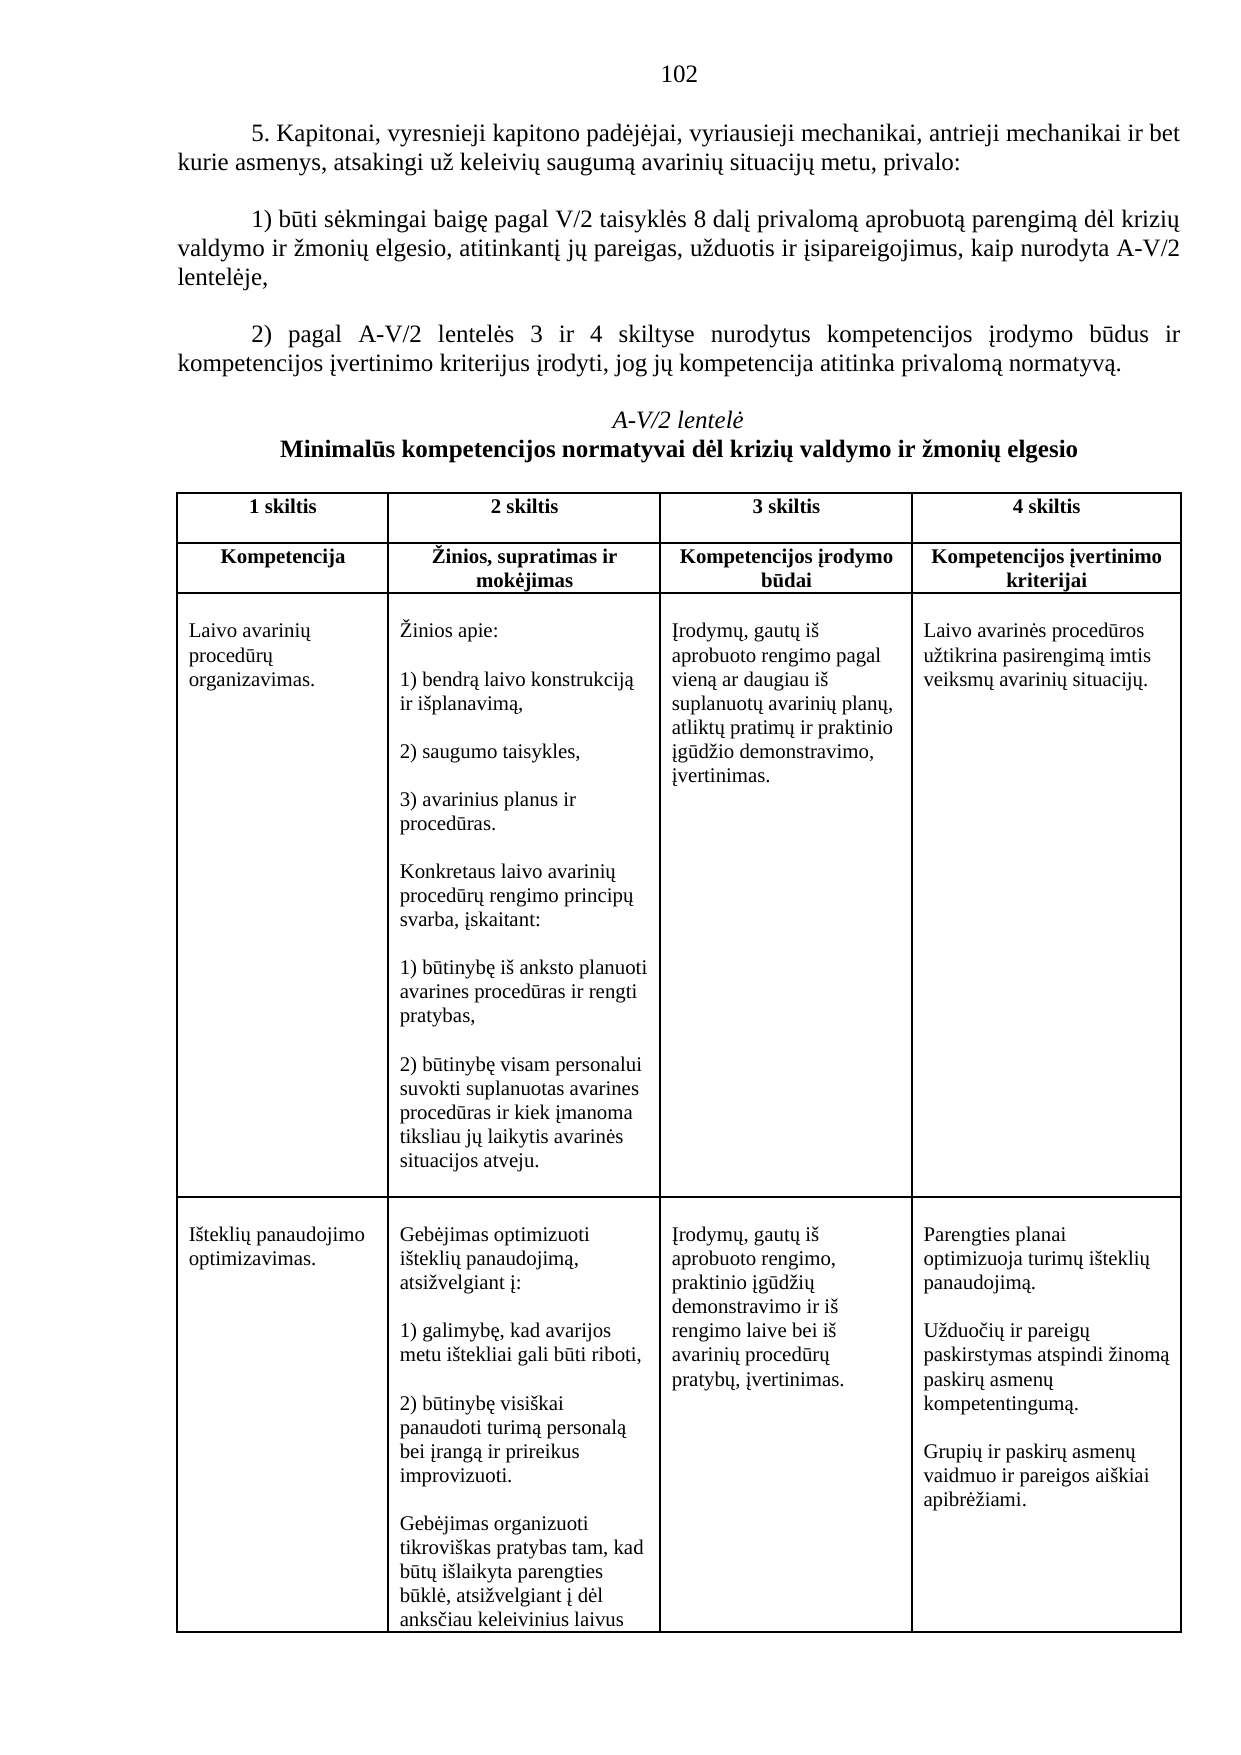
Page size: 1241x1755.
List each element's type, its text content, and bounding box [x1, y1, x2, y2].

table_cell Kompetencijos įvertinimo kriterijai [913, 544, 1180, 592]
table_cell Kompetencijos įrodymo būdai [661, 544, 911, 592]
table_cell Kompetencija [178, 544, 387, 592]
table_cell Parengties planai optimizuoja turimų išteklių panaudojimą. Užduočių ir pareigų paskirstymas atspindi žinomą paskirų asmenų kompetentingumą. Grupių ir paskirų asmenų vaidmuo ir pareigos aiškiai apibrėžiami. [913, 1198, 1180, 1631]
table_header 1 skiltis [178, 494, 387, 542]
table_cell Įrodymų, gautų iš aprobuoto rengimo, praktinio įgūdžių demonstravimo ir iš rengimo laive bei iš avarinių procedūrų pratybų, įvertinimas. [661, 1198, 911, 1631]
table_cell Žinios apie: 1) bendrą laivo konstrukciją ir išplanavimą, 2) saugumo taisykles, 3) avarinius planus ir procedūras. Konkretaus laivo avarinių procedūrų rengimo principų svarba, įskaitant: 1) būtinybę iš anksto planuoti avarines procedūras ir rengti pratybas, 2) būtinybę visam personalui suvokti suplanuotas avarines procedūras ir kiek įmanoma tiksliau jų laikytis avarinės situacijos atveju. [389, 594, 659, 1196]
table_header 2 skiltis [389, 494, 659, 542]
text A-V/2 lentelė [177, 406, 1181, 434]
text Minimalūs kompetencijos normatyvai dėl krizių valdymo ir žmonių elgesio [177, 434, 1181, 463]
table_cell Įrodymų, gautų iš aprobuoto rengimo pagal vieną ar daugiau iš suplanuotų avarinių planų, atliktų pratimų ir praktinio įgūdžio demonstravimo, įvertinimas. [661, 594, 911, 1196]
table_cell Laivo avarinių procedūrų organizavimas. [178, 594, 387, 1196]
text 5. Kapitonai, vyresnieji kapitono padėjėjai, vyriausieji mechanikai, antrieji mechanikai ir bet kurie asmenys, atsakingi už keleivių saugumą avarinių situacijų metu, privalo: [177, 118, 1181, 176]
text 2) pagal A-V/2 lentelės 3 ir 4 skiltyse nurodytus kompetencijos įrodymo būdus ir kompetencijos įvertinimo kriterijus įrodyti, jog jų kompetencija atitinka privalomą normatyvą. [177, 319, 1181, 377]
text 1) būti sėkmingai baigę pagal V/2 taisyklės 8 dalį privalomą aprobuotą parengimą dėl krizių valdymo ir žmonių elgesio, atitinkantį jų pareigas, užduotis ir įsipareigojimus, kaip nurodyta A-V/2 lentelėje, [177, 204, 1181, 291]
table_cell Išteklių panaudojimo optimizavimas. [178, 1198, 387, 1631]
table_header 4 skiltis [913, 494, 1180, 542]
table_header 3 skiltis [661, 494, 911, 542]
table_cell Laivo avarinės procedūros užtikrina pasirengimą imtis veiksmų avarinių situacijų. [913, 594, 1180, 1196]
table_cell Žinios, supratimas ir mokėjimas [389, 544, 659, 592]
table_cell Gebėjimas optimizuoti išteklių panaudojimą, atsižvelgiant į: 1) galimybę, kad avarijos metu ištekliai gali būti riboti, 2) būtinybę visiškai panaudoti turimą personalą bei įrangą ir prireikus improvizuoti. Gebėjimas organizuoti tikroviškas pratybas tam, kad būtų išlaikyta parengties būklė, atsižvelgiant į dėl anksčiau keleivinius laivus [389, 1198, 659, 1631]
